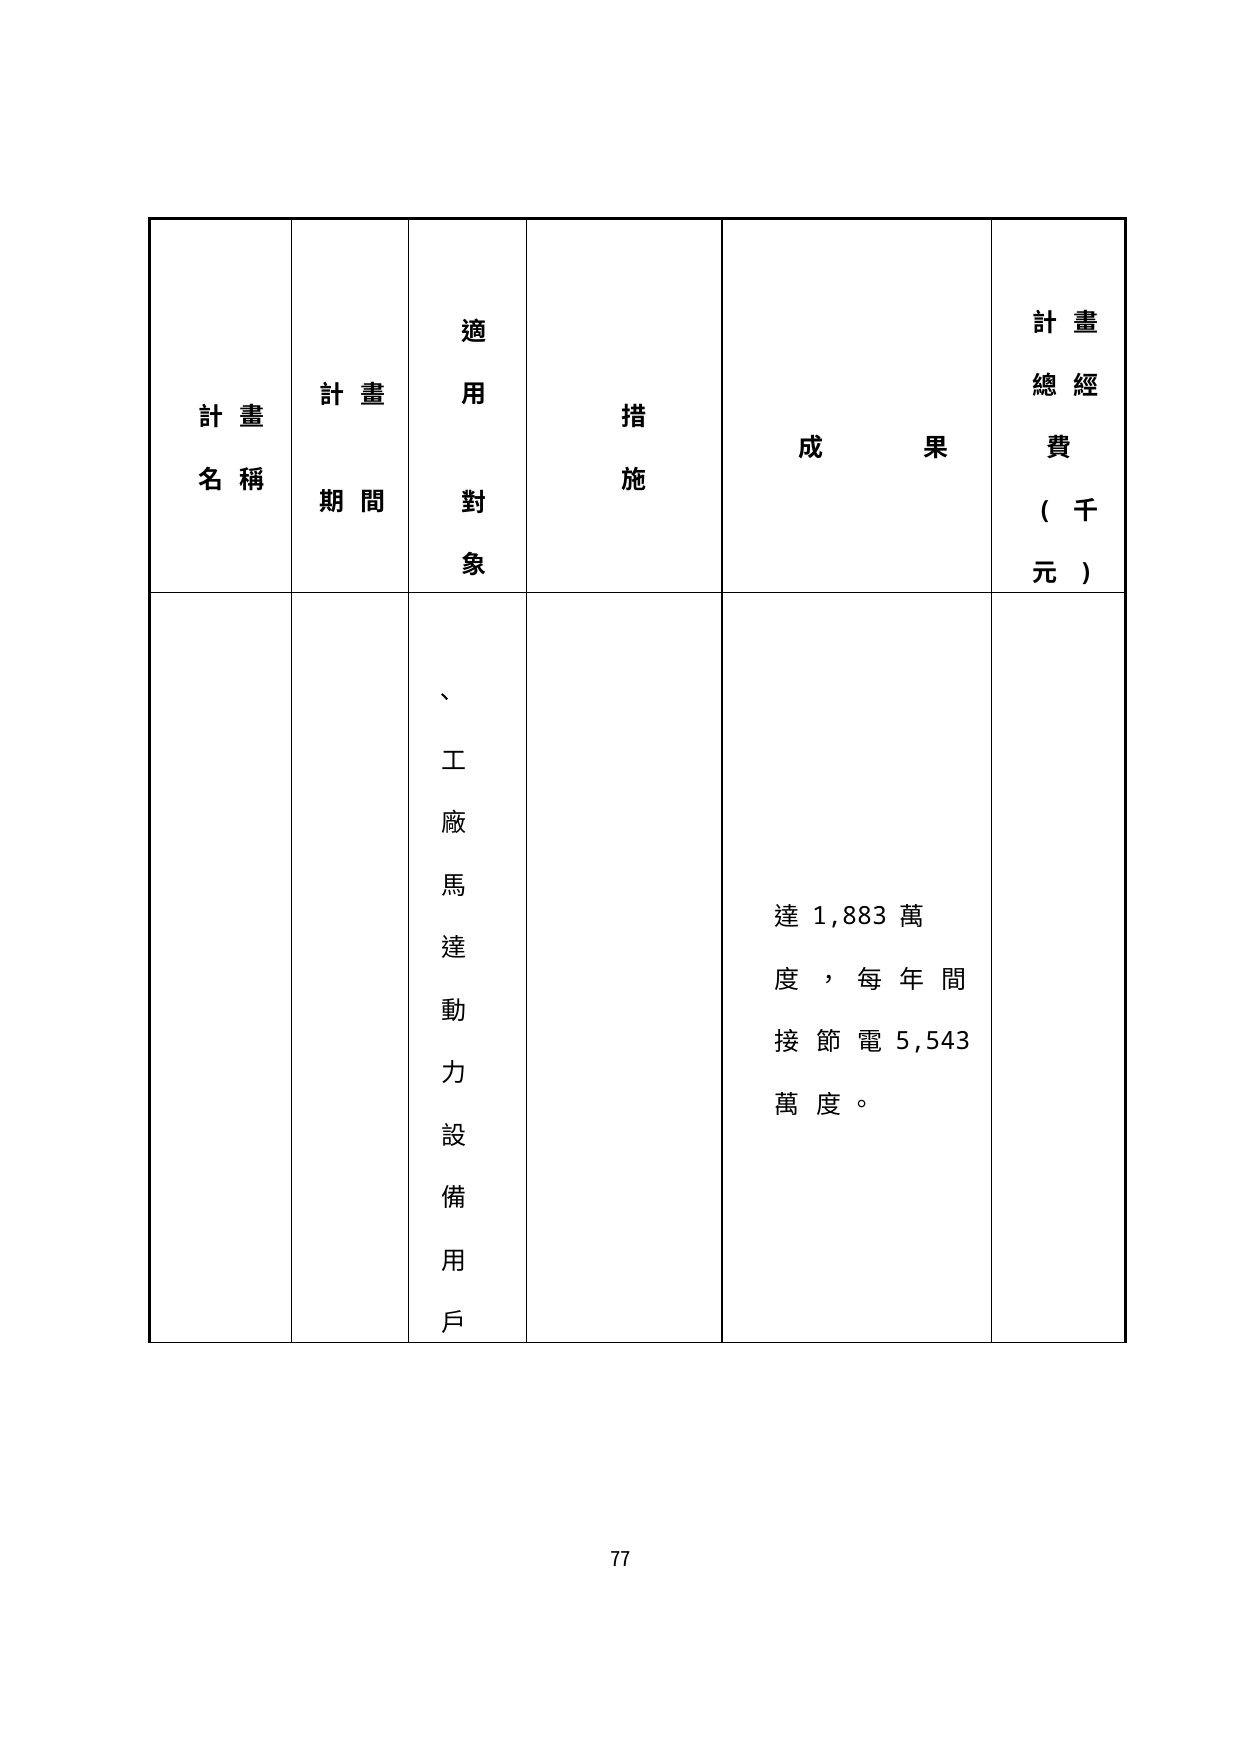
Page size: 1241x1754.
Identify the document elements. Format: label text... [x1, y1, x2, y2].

table_header 計畫 期間 [292, 220, 408, 592]
table_header 計畫名稱 [151, 220, 291, 592]
table_header 計畫總經 費(千元) [992, 220, 1124, 592]
table_cell 、工廠馬達動力設備用戶 [409, 593, 526, 1342]
table_header 措 施 [527, 220, 721, 592]
table_cell 達1,883萬度，每年間接節電5,543萬度。 [723, 593, 991, 1342]
table_cell [151, 593, 291, 1342]
table_cell [292, 593, 408, 1342]
table_header 適用 對象 [409, 220, 526, 592]
table_cell [992, 593, 1124, 1342]
table_cell [527, 593, 721, 1342]
table_header 成 果 [723, 220, 991, 592]
